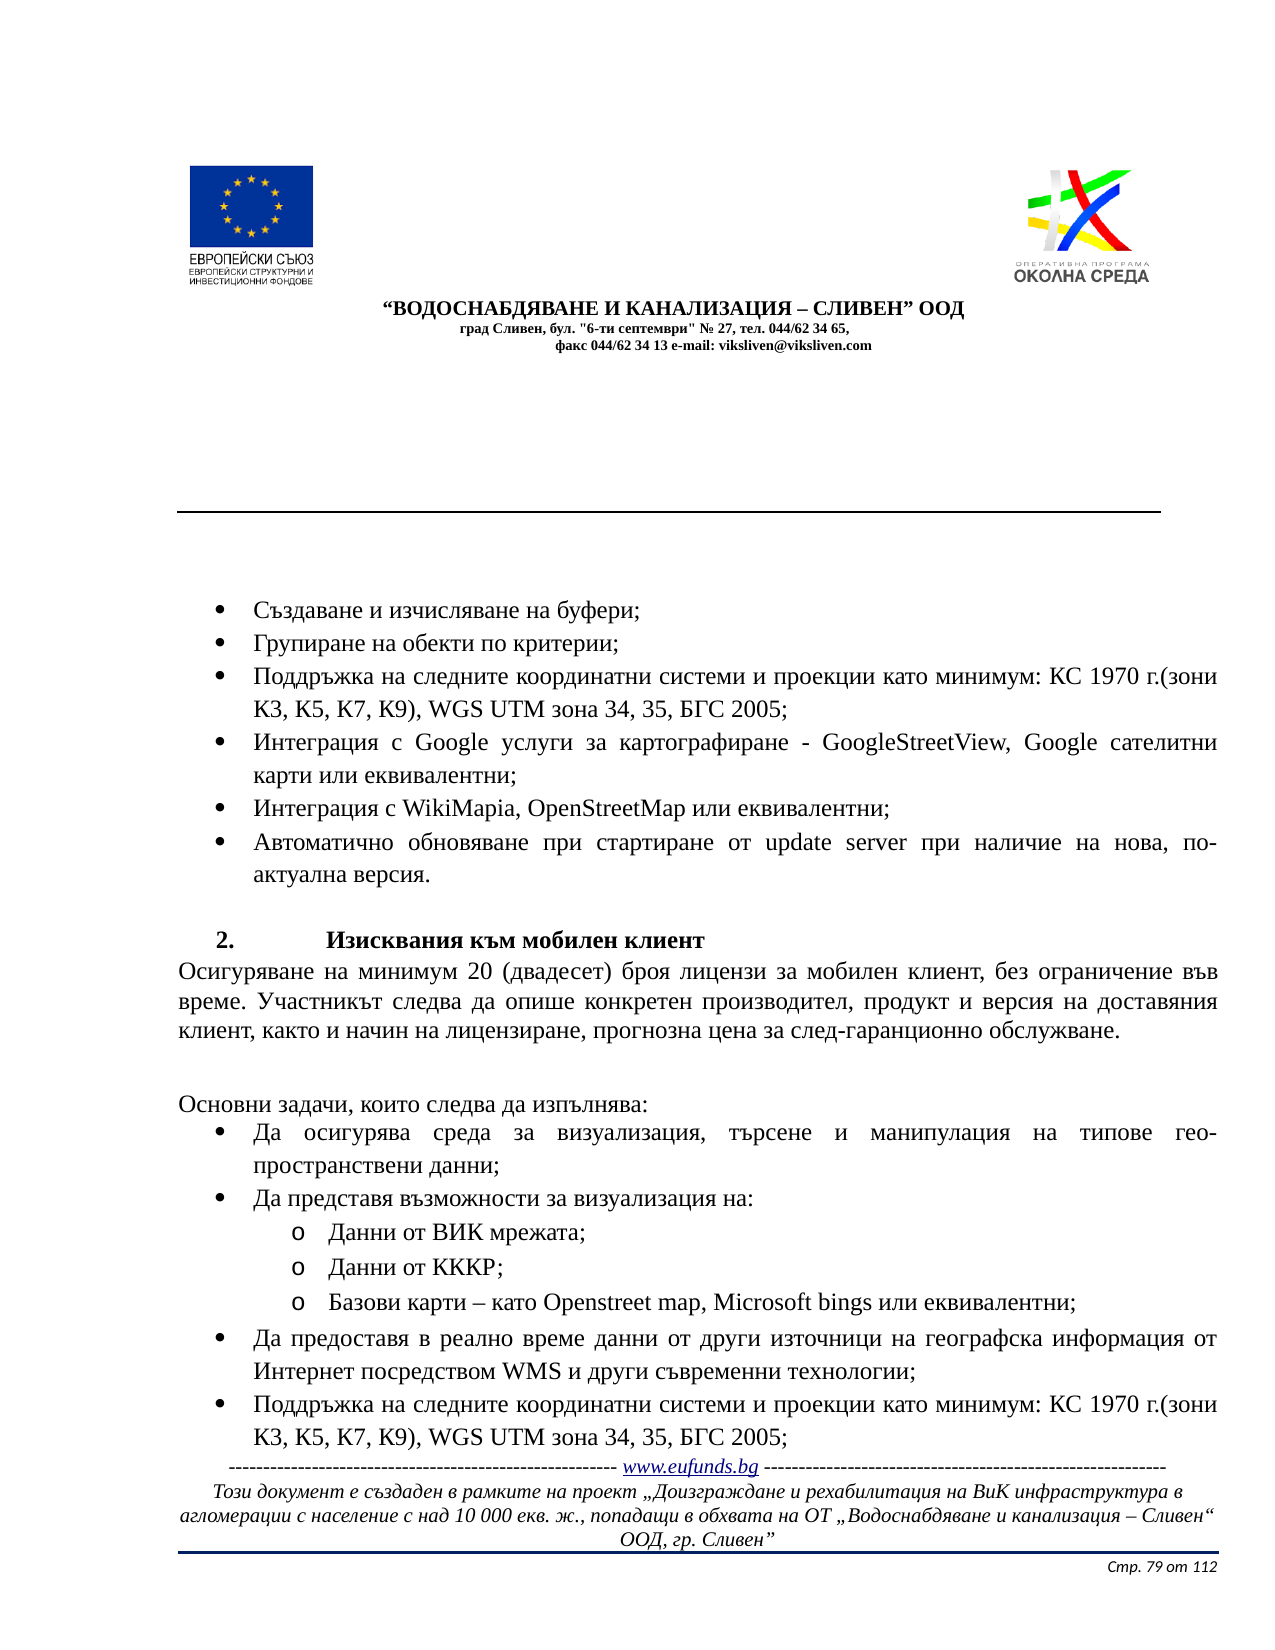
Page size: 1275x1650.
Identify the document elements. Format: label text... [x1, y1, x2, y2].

list Създаване и изчисляване на буфери; [216, 595, 1219, 624]
list Поддръжка на следните координатни системи и проекции като минимум: КС 1970 г.(зони К3, К5, К7, К9), WGS UTM зона 34, 35, БГС 2005; [216, 661, 1219, 723]
subtitle Изисквания към мобилен клиент [216, 926, 1219, 954]
list Базови карти – като Openstreet map, Microsoft bings или еквивалентни; [291, 1287, 1219, 1318]
list Интеграция с WikiMapia, OpenStreetMap или еквивалентни; [216, 793, 1219, 822]
list Групиране на обекти по критерии; [216, 628, 1219, 657]
list Данни от КККР; [291, 1252, 1219, 1283]
list Поддръжка на следните координатни системи и проекции като минимум: КС 1970 г.(зони К3, К5, К7, К9), WGS UTM зона 34, 35, БГС 2005; [216, 1389, 1219, 1451]
list Да осигурява среда за визуализация, търсене и манипулация на типове гео-пространствени данни; [216, 1117, 1219, 1179]
list Да предоставя в реално време данни от други източници на географска информация от Интернет посредством WMS и други съвременни технологии; [216, 1323, 1219, 1384]
list Да представя възможности за визуализация на: [216, 1183, 1219, 1212]
list Данни от ВИК мрежата; [291, 1217, 1219, 1247]
text Осигуряване на минимум 20 (двадесет) броя лицензи за мобилен клиент, без ограничение във време. Участникът следва да опише конкретен производител, продукт и версия на доставяния клиент, както и начин на лицензиране, прогнозна цена за след-гаранционно обслужване. [178, 956, 1219, 1044]
list Автоматично обновяване при стартиране от update server при наличие на нова, по-актуална версия. [216, 827, 1219, 888]
text Основни задачи, които следва да изпълнява: [178, 1089, 1219, 1117]
list Интеграция с Google услуги за картографиране - GoogleStreetView, Google сателитни карти или еквивалентни; [216, 727, 1219, 789]
